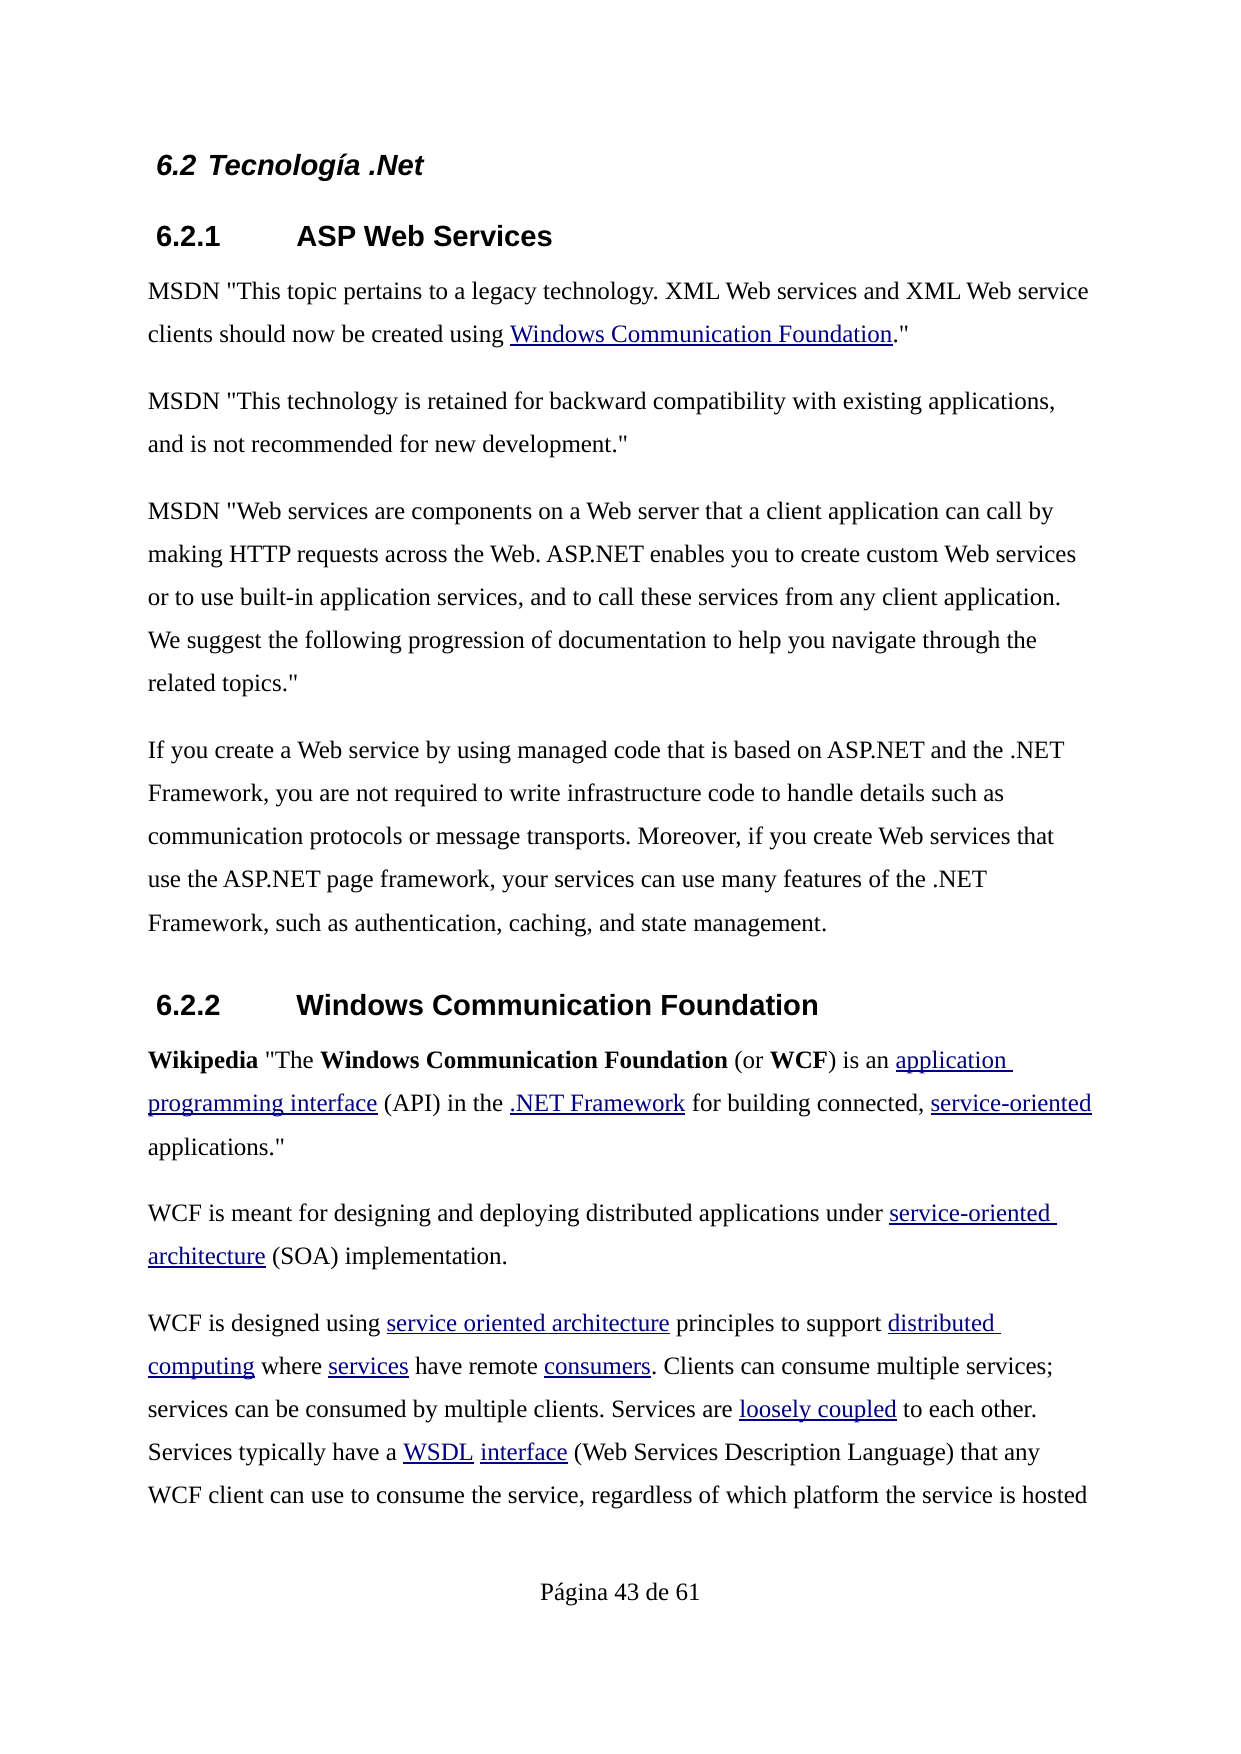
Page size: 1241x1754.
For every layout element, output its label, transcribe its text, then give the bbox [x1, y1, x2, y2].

subtitle Windows Communication Foundation [148, 988, 1093, 1021]
text MSDN "Web services are components on a Web server that a client application can call by making HTTP requests across the Web. ASP.NET enables you to create custom Web services or to use built-in application services, and to call these services from any client application. We suggest the following progression of documentation to help you navigate through the related topics." [148, 496, 1093, 697]
text MSDN "This technology is retained for backward compatibility with existing applications, and is not recommended for new development." [148, 386, 1093, 458]
text Wikipedia "The Windows Communication Foundation (or WCF) is an application programming interface (API) in the .NET Framework for building connected, service-oriented applications." [148, 1045, 1093, 1160]
text WCF is meant for designing and deploying distributed applications under service-oriented architecture (SOA) implementation. [148, 1198, 1093, 1270]
subtitle ASP Web Services [148, 219, 1093, 252]
subtitle Tecnología .Net [148, 148, 1093, 181]
text WCF is designed using service oriented architecture principles to support distributed computing where services have remote consumers. Clients can consume multiple services; services can be consumed by multiple clients. Services are loosely coupled to each other. Services typically have a WSDL interface (Web Services Description Language) that any WCF client can use to consume the service, regardless of which platform the service is hosted [148, 1308, 1093, 1509]
text MSDN "This topic pertains to a legacy technology. XML Web services and XML Web service clients should now be created using Windows Communication Foundation." [148, 276, 1093, 348]
text If you create a Web service by using managed code that is based on ASP.NET and the .NET Framework, you are not required to write infrastructure code to handle details such as communication protocols or message transports. Moreover, if you create Web services that use the ASP.NET page framework, your services can use many features of the .NET Framework, such as authentication, caching, and state management. [148, 735, 1093, 936]
